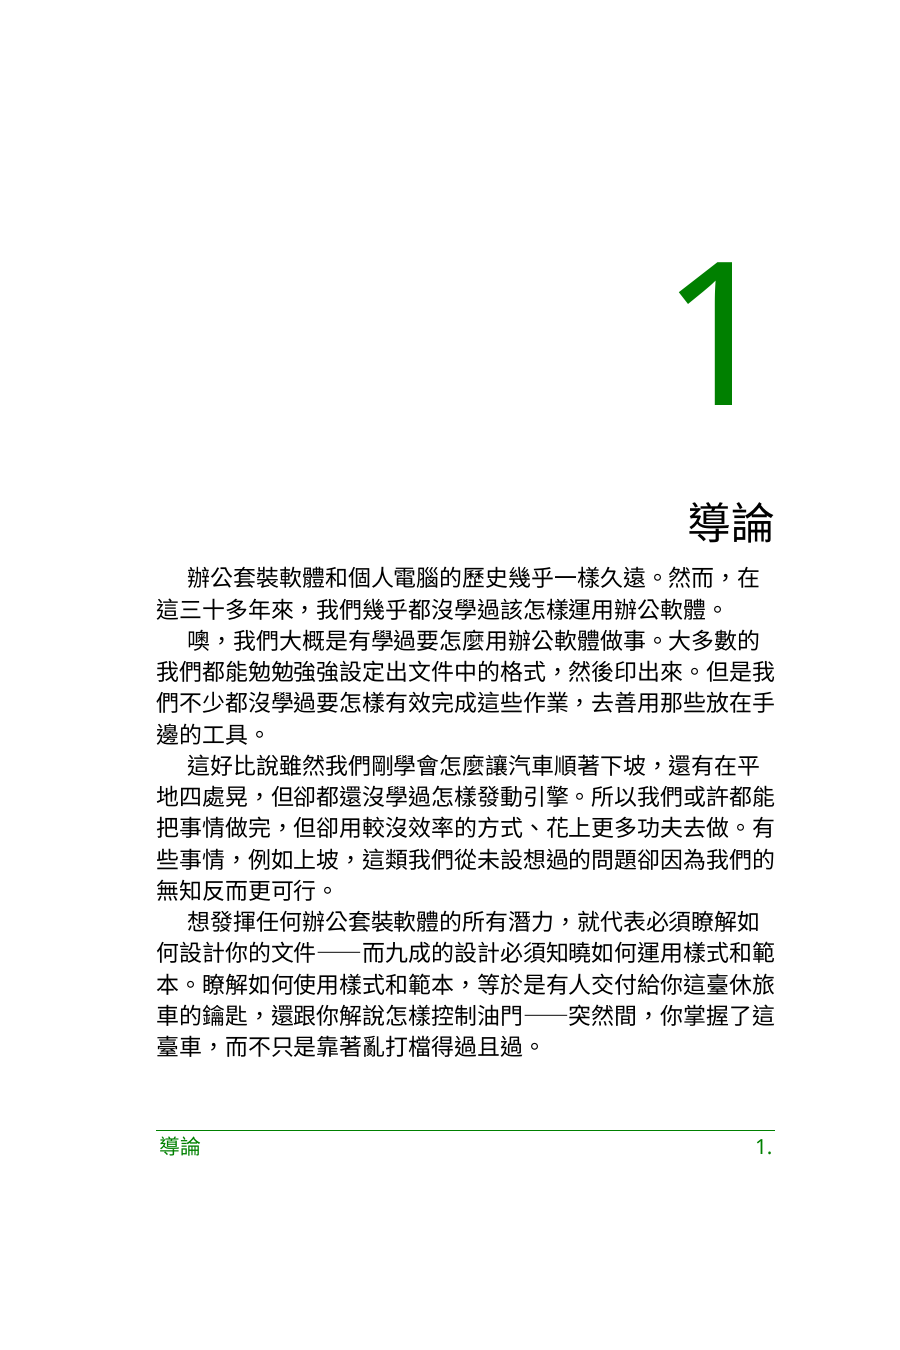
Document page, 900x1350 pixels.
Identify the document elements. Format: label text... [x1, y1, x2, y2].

text 辦公套裝軟體和個人電腦的歷史幾乎一樣久遠。然而，在這三十多年來，我們幾乎都沒學過該怎樣運用辦公軟體。 [156, 562, 775, 624]
text 想發揮任何辦公套裝軟體的所有潛力，就代表必須瞭解如何設計你的文件——而九成的設計必須知曉如何運用樣式和範本。瞭解如何使用樣式和範本，等於是有人交付給你這臺休旅車的鑰匙，還跟你解說怎樣控制油門——突然間，你掌握了這臺車，而不只是靠著亂打檔得過且過。 [156, 906, 775, 1062]
subtitle 導論 [156, 489, 775, 552]
text 1 [156, 192, 775, 464]
text 噢，我們大概是有學過要怎麼用辦公軟體做事。大多數的我們都能勉勉強強設定出文件中的格式，然後印出來。但是我們不少都沒學過要怎樣有效完成這些作業，去善用那些放在手邊的工具。 [156, 624, 775, 749]
text 這好比說雖然我們剛學會怎麼讓汽車順著下坡，還有在平地四處晃，但卻都還沒學過怎樣發動引擎。所以我們或許都能把事情做完，但卻用較沒效率的方式、花上更多功夫去做。有些事情，例如上坡，這類我們從未設想過的問題卻因為我們的無知反而更可行。 [156, 749, 775, 906]
